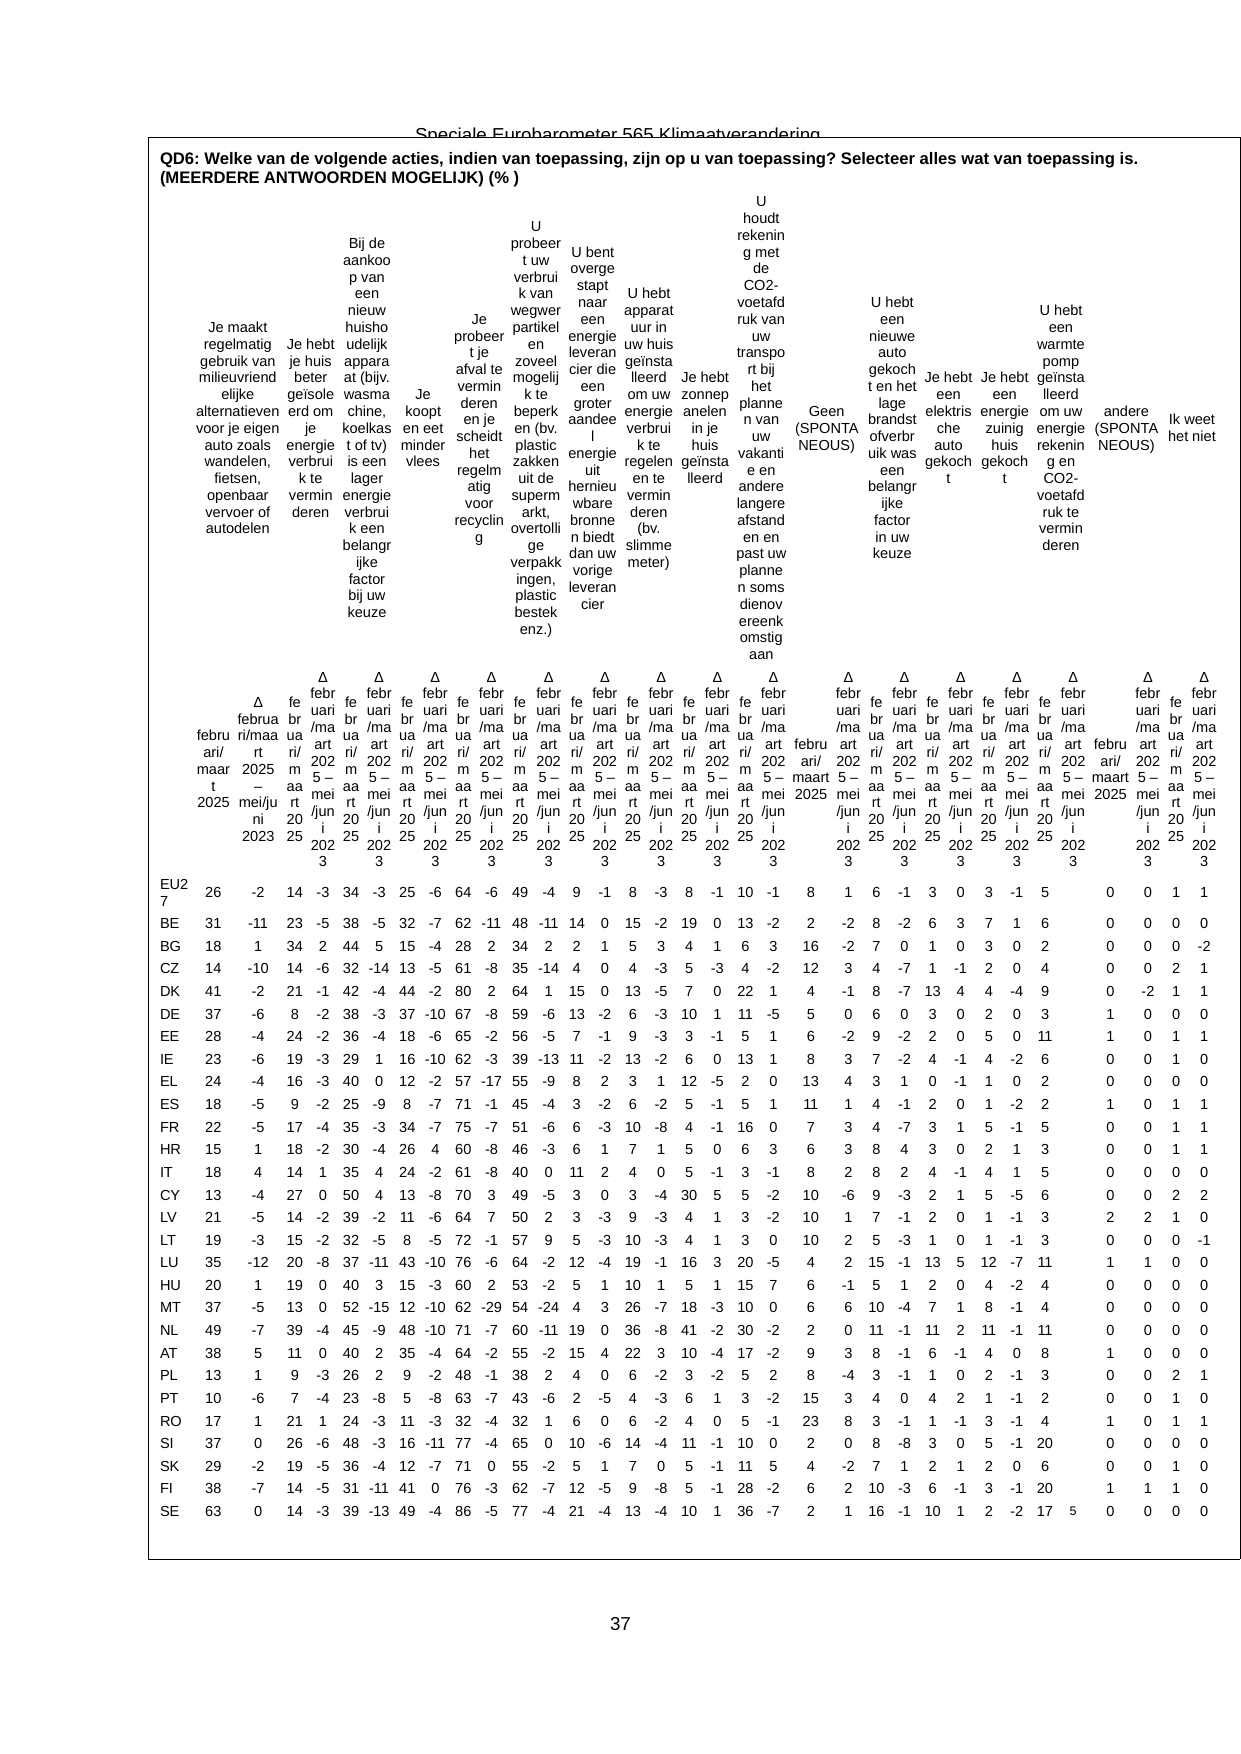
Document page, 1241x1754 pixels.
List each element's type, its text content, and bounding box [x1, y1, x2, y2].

table_cell [1057, 1229, 1089, 1251]
table_cell HU [157, 1274, 193, 1296]
table_cell 0 [1089, 1138, 1132, 1161]
table_cell -2 [1188, 935, 1220, 957]
table_cell 9 [621, 1206, 645, 1228]
table_cell -6 [234, 1387, 282, 1409]
table_cell 63 [451, 1387, 475, 1409]
table_cell februari/maart 2025 [976, 666, 1001, 873]
table_cell 0 [1089, 912, 1132, 934]
table_cell 71 [451, 1455, 475, 1477]
table_cell 12 [976, 1251, 1001, 1274]
table_cell 18 [193, 1161, 233, 1183]
table_cell 3 [733, 1206, 757, 1228]
table_cell -3 [363, 1003, 395, 1025]
table_cell 62 [451, 912, 475, 934]
table_cell 3 [733, 1229, 757, 1251]
table_cell -8 [645, 1319, 677, 1341]
table_cell 3 [1033, 1138, 1057, 1161]
table_cell 0 [1164, 1341, 1188, 1364]
table_cell 0 [1188, 1206, 1220, 1228]
table_cell 4 [864, 1387, 888, 1409]
table_cell 0 [307, 1183, 338, 1206]
table_cell -1 [1001, 1229, 1033, 1251]
table_cell 11 [395, 1206, 419, 1228]
table_cell 3 [920, 1138, 944, 1161]
table_cell 0 [1132, 1341, 1164, 1364]
table_cell -2 [645, 1093, 677, 1115]
table_cell IE [157, 1048, 193, 1070]
table_cell -1 [888, 1341, 920, 1364]
table_cell 4 [677, 1229, 701, 1251]
table_cell -1 [307, 980, 338, 1002]
table_cell -7 [888, 957, 920, 980]
table_cell 1 [920, 935, 944, 957]
table_cell -11 [363, 1477, 395, 1500]
table_cell 4 [920, 1048, 944, 1070]
table_cell 2 [757, 1364, 789, 1387]
table_cell 0 [1089, 935, 1132, 957]
table_cell 2 [1033, 1070, 1057, 1093]
table_cell -1 [888, 1251, 920, 1274]
table_cell 3 [920, 873, 944, 912]
table_cell 3 [976, 1477, 1001, 1500]
table_cell 15 [283, 1229, 307, 1251]
table_cell 19 [621, 1251, 645, 1274]
table_cell 39 [339, 1206, 363, 1228]
table_cell 0 [1132, 1387, 1164, 1409]
table_cell -1 [701, 1115, 733, 1138]
table_cell 1 [920, 1364, 944, 1387]
table_cell 0 [945, 1093, 976, 1115]
table_cell -2 [533, 1274, 564, 1296]
table_cell 13 [621, 980, 645, 1002]
table_cell 13 [920, 980, 944, 1002]
table_cell 6 [677, 1048, 701, 1070]
table_cell 0 [945, 1025, 976, 1048]
table_cell 1 [1188, 1115, 1220, 1138]
table_cell 14 [283, 957, 307, 980]
table_cell 80 [451, 980, 475, 1002]
table_cell 1 [888, 1070, 920, 1093]
table_cell 18 [395, 1025, 419, 1048]
table_cell 43 [395, 1251, 419, 1274]
table_cell 2 [832, 1251, 864, 1274]
table_cell -1 [701, 1477, 733, 1500]
table_cell 0 [757, 1296, 789, 1319]
table_cell 1 [1164, 1025, 1188, 1048]
table_cell -5 [419, 957, 451, 980]
table_cell 0 [1089, 1183, 1132, 1206]
table_cell -3 [645, 1229, 677, 1251]
table_cell 34 [339, 873, 363, 912]
table_cell 2 [888, 1161, 920, 1183]
table_cell 5 [1033, 1161, 1057, 1183]
table_cell 0 [888, 1003, 920, 1025]
table_cell 0 [701, 1138, 733, 1161]
table_cell 0 [945, 1229, 976, 1251]
table_cell 27 [283, 1183, 307, 1206]
table_cell 9 [864, 1025, 888, 1048]
table_cell -6 [533, 1115, 564, 1138]
table_cell 0 [1001, 1070, 1033, 1093]
table_cell -1 [1001, 1364, 1033, 1387]
table_cell BG [157, 935, 193, 957]
table_cell [1057, 1251, 1089, 1274]
table_cell 3 [832, 1341, 864, 1364]
table_cell -4 [234, 1183, 282, 1206]
table_cell [1057, 1161, 1089, 1183]
table_cell 36 [339, 1025, 363, 1048]
table_cell -4 [475, 1409, 507, 1432]
table_cell 11 [1033, 1319, 1057, 1341]
table_cell -4 [234, 1025, 282, 1048]
table_cell 49 [507, 1183, 532, 1206]
table_cell 3 [976, 873, 1001, 912]
table_cell FR [157, 1115, 193, 1138]
table_cell -1 [888, 1409, 920, 1432]
table_cell -7 [475, 1387, 507, 1409]
table_cell 39 [339, 1500, 363, 1522]
table_cell [1057, 1274, 1089, 1296]
table_cell Δ februari/maart 2025 – mei/juni 2023 [945, 666, 976, 873]
table_cell 5 [677, 1455, 701, 1477]
table_cell 3 [645, 935, 677, 957]
table_cell 3 [589, 1296, 621, 1319]
table_cell -4 [589, 1500, 621, 1522]
table_cell 5 [395, 1387, 419, 1409]
table_cell -10 [419, 1048, 451, 1070]
table_cell 4 [789, 1251, 832, 1274]
table_cell 44 [395, 980, 419, 1002]
table_cell 51 [507, 1115, 532, 1138]
table_cell 0 [1001, 935, 1033, 957]
table_cell -2 [1001, 1048, 1033, 1070]
table_cell 1 [307, 1409, 338, 1432]
table_cell -11 [533, 1319, 564, 1341]
table_cell 9 [1033, 980, 1057, 1002]
table_cell -3 [701, 957, 733, 980]
table_cell 22 [193, 1115, 233, 1138]
table_cell Je koopt en eet minder vlees [395, 190, 451, 666]
table_cell 12 [395, 1070, 419, 1093]
table_cell 28 [733, 1477, 757, 1500]
table_cell 0 [701, 1048, 733, 1070]
table_cell 0 [1132, 1274, 1164, 1296]
table_cell 1 [1188, 1364, 1220, 1387]
table_cell 36 [621, 1319, 645, 1341]
table_cell -1 [589, 1025, 621, 1048]
table_cell 3 [645, 1341, 677, 1364]
table_cell -1 [1001, 1296, 1033, 1319]
table_cell 0 [1188, 1432, 1220, 1454]
table_cell 1 [701, 1500, 733, 1522]
table_cell 4 [677, 1115, 701, 1138]
table_cell 1 [1164, 1206, 1188, 1228]
table_cell 41 [395, 1477, 419, 1500]
table_cell 1 [976, 1229, 1001, 1251]
table_cell 38 [507, 1364, 532, 1387]
table_cell 40 [339, 1274, 363, 1296]
table_cell -4 [533, 873, 564, 912]
table_cell 5 [564, 1455, 589, 1477]
table_cell 3 [564, 1206, 589, 1228]
table_cell 3 [757, 1138, 789, 1161]
table_cell 2 [1033, 1093, 1057, 1115]
table_cell -3 [589, 1115, 621, 1138]
table_cell 8 [1033, 1341, 1057, 1364]
table_cell 8 [789, 873, 832, 912]
table_cell 0 [1132, 935, 1164, 957]
table_cell 6 [1033, 912, 1057, 934]
table_cell -5 [419, 1229, 451, 1251]
table_cell 2 [789, 912, 832, 934]
table_cell -5 [589, 1477, 621, 1500]
table_cell 5 [701, 1183, 733, 1206]
table_cell 0 [645, 1161, 677, 1183]
table_cell -8 [645, 1115, 677, 1138]
table_cell -2 [832, 912, 864, 934]
table_cell 9 [283, 1364, 307, 1387]
table_cell 24 [283, 1025, 307, 1048]
table_cell 2 [789, 1432, 832, 1454]
table_cell Δ februari/maart 2025 – mei/juni 2023 [832, 666, 864, 873]
table_cell februari/maart 2025 [564, 666, 589, 873]
table_cell -6 [419, 1025, 451, 1048]
table_cell 19 [677, 912, 701, 934]
table_cell 11 [283, 1341, 307, 1364]
table_cell 4 [733, 957, 757, 980]
table_cell 24 [193, 1070, 233, 1093]
table_cell 38 [193, 1341, 233, 1364]
table_cell -4 [307, 1319, 338, 1341]
table_cell 16 [864, 1500, 888, 1522]
table_cell 6 [1033, 1455, 1057, 1477]
table_cell 38 [193, 1477, 233, 1500]
table_cell -4 [419, 935, 451, 957]
table_cell Geen (SPONTANEOUS) [789, 190, 864, 666]
table_cell 3 [976, 935, 1001, 957]
table_cell 4 [564, 1364, 589, 1387]
table_cell 30 [733, 1319, 757, 1341]
table_cell 3 [363, 1274, 395, 1296]
table_cell 1 [1089, 1025, 1132, 1048]
table_cell -4 [645, 1432, 677, 1454]
table_cell 0 [1089, 1161, 1132, 1183]
table_cell 23 [283, 912, 307, 934]
table_cell 13 [395, 1183, 419, 1206]
table_cell -4 [589, 1251, 621, 1274]
table_cell -2 [533, 1341, 564, 1364]
table_cell 65 [451, 1025, 475, 1048]
table_cell Δ februari/maart 2025 – mei/juni 2023 [533, 666, 564, 873]
table_cell 0 [1132, 1025, 1164, 1048]
table_cell 2 [475, 935, 507, 957]
table_cell 2 [945, 1387, 976, 1409]
table_cell 38 [339, 1003, 363, 1025]
table_cell 1 [307, 1161, 338, 1183]
table_cell [1057, 873, 1089, 912]
table_cell 12 [395, 1296, 419, 1319]
table_cell Δ februari/maart 2025 – mei/juni 2023 [888, 666, 920, 873]
table_cell [1057, 1003, 1089, 1025]
table_cell 11 [564, 1048, 589, 1070]
table_cell 61 [451, 1161, 475, 1183]
table_cell 14 [283, 1477, 307, 1500]
table_cell 14 [283, 1206, 307, 1228]
table_cell 0 [1164, 912, 1188, 934]
table_cell -4 [363, 1455, 395, 1477]
table_cell [1057, 1093, 1089, 1115]
table_cell 64 [451, 873, 475, 912]
table_cell -10 [234, 957, 282, 980]
table_cell 2 [363, 1341, 395, 1364]
table_cell 0 [1164, 1500, 1188, 1522]
table_cell 1 [976, 1387, 1001, 1409]
table_cell 1 [1164, 1387, 1188, 1409]
table_cell 6 [864, 1003, 888, 1025]
table_cell 30 [339, 1138, 363, 1161]
table_cell Δ februari/maart 2025 – mei/juni 2023 [1001, 666, 1033, 873]
table_cell 46 [507, 1138, 532, 1161]
table_cell 2 [733, 1070, 757, 1093]
table_cell 32 [451, 1409, 475, 1432]
table_cell 0 [1164, 1432, 1188, 1454]
table_cell -2 [307, 1206, 338, 1228]
table_cell -6 [307, 1432, 338, 1454]
table_cell 62 [451, 1296, 475, 1319]
table_cell 15 [733, 1274, 757, 1296]
table_cell 1 [701, 1003, 733, 1025]
table_cell 0 [1188, 1455, 1220, 1477]
table_cell 1 [1188, 873, 1220, 912]
table_cell 13 [789, 1070, 832, 1093]
table_cell 2 [1033, 1387, 1057, 1409]
table_cell 0 [1188, 1341, 1220, 1364]
table_cell 21 [283, 980, 307, 1002]
table_cell -17 [475, 1070, 507, 1093]
table_cell 5 [1033, 1115, 1057, 1138]
table_cell 4 [677, 935, 701, 957]
table_cell -2 [888, 1025, 920, 1048]
table_cell 1 [945, 1296, 976, 1319]
table_cell -2 [234, 1455, 282, 1477]
table_cell 34 [395, 1115, 419, 1138]
table_cell -3 [645, 1003, 677, 1025]
table_cell 2 [533, 935, 564, 957]
table_cell -1 [888, 1093, 920, 1115]
table_cell -2 [307, 1093, 338, 1115]
table_cell -7 [234, 1477, 282, 1500]
table_cell -2 [475, 1341, 507, 1364]
table_cell -2 [645, 1409, 677, 1432]
table_cell [1057, 1206, 1089, 1228]
table_cell 35 [339, 1161, 363, 1183]
table_cell 1 [533, 1409, 564, 1432]
table_cell -8 [475, 1161, 507, 1183]
table_cell 4 [564, 957, 589, 980]
table_cell 10 [789, 1229, 832, 1251]
table_cell 6 [789, 1477, 832, 1500]
table_cell -8 [363, 1387, 395, 1409]
table_cell 15 [193, 1138, 233, 1161]
table_cell -3 [307, 1500, 338, 1522]
table_cell 10 [733, 873, 757, 912]
table_cell 17 [283, 1115, 307, 1138]
table_cell -7 [234, 1319, 282, 1341]
table_cell 21 [283, 1409, 307, 1432]
table_cell LV [157, 1206, 193, 1228]
table_cell -1 [475, 1093, 507, 1115]
table_cell FI [157, 1477, 193, 1500]
table_cell U houdt rekening met de CO2-voetafdruk van uw transport bij het plannen van uw vakantie en andere langere afstanden en past uw plannen soms dienovereenkomstig aan [733, 190, 789, 666]
table_cell 0 [1001, 957, 1033, 980]
table_cell 60 [451, 1274, 475, 1296]
table_cell 0 [1188, 1500, 1220, 1522]
table_cell 3 [564, 1183, 589, 1206]
table_cell 0 [1132, 1070, 1164, 1093]
table_cell -1 [475, 1364, 507, 1387]
table_cell 60 [507, 1319, 532, 1341]
table_cell -3 [363, 1115, 395, 1138]
table_cell 32 [339, 957, 363, 980]
table_cell 0 [589, 1319, 621, 1341]
table_cell 4 [864, 1115, 888, 1138]
table_cell 0 [888, 1387, 920, 1409]
table_cell -8 [475, 1138, 507, 1161]
table_cell -1 [888, 1206, 920, 1228]
table_cell 1 [533, 980, 564, 1002]
table_cell 1 [1164, 873, 1188, 912]
table_cell 1 [1164, 1409, 1188, 1432]
table_cell 9 [789, 1341, 832, 1364]
table_cell -3 [363, 1432, 395, 1454]
table_cell 5 [976, 1183, 1001, 1206]
table_cell -8 [475, 957, 507, 980]
table_cell 57 [451, 1070, 475, 1093]
table_cell 14 [193, 957, 233, 980]
table_cell 10 [864, 1296, 888, 1319]
table_cell 10 [920, 1500, 944, 1522]
table_cell 5 [976, 1115, 1001, 1138]
table_cell februari/maart 2025 [733, 666, 757, 873]
table_cell 5 [677, 1093, 701, 1115]
table_cell 2 [1164, 1364, 1188, 1387]
table_cell 5 [564, 1274, 589, 1296]
table_cell 0 [1188, 1161, 1220, 1183]
table_cell 4 [234, 1161, 282, 1183]
table_cell 48 [395, 1319, 419, 1341]
table_cell -4 [307, 1387, 338, 1409]
table_cell 0 [1188, 1296, 1220, 1319]
table_cell 2 [363, 1364, 395, 1387]
table_cell 77 [451, 1432, 475, 1454]
table_cell 2 [832, 1477, 864, 1500]
table_cell -2 [757, 1319, 789, 1341]
table_cell 64 [451, 1206, 475, 1228]
table_cell 76 [451, 1251, 475, 1274]
table_cell 2 [475, 980, 507, 1002]
table_cell 70 [451, 1183, 475, 1206]
table_cell 15 [789, 1387, 832, 1409]
table_cell februari/maart 2025 [283, 666, 307, 873]
table_cell -3 [589, 1206, 621, 1228]
table_cell 26 [621, 1296, 645, 1319]
table_cell 71 [451, 1093, 475, 1115]
table_cell -11 [533, 912, 564, 934]
table_cell PT [157, 1387, 193, 1409]
table_cell 9 [621, 1477, 645, 1500]
table_cell -6 [589, 1432, 621, 1454]
table_cell 49 [507, 873, 532, 912]
table_cell -3 [307, 1048, 338, 1070]
table_cell 29 [339, 1048, 363, 1070]
table_cell -2 [645, 1048, 677, 1070]
table_cell 15 [564, 980, 589, 1002]
table_cell 0 [1132, 1229, 1164, 1251]
table_cell 14 [283, 1500, 307, 1522]
table_cell -1 [888, 873, 920, 912]
table_cell Je maakt regelmatig gebruik van milieuvriendelijke alternatieven voor je eigen auto zoals wandelen, fietsen, openbaar vervoer of autodelen [193, 190, 282, 666]
table_cell 9 [395, 1364, 419, 1387]
table_cell 0 [1089, 1500, 1132, 1522]
table_cell 14 [283, 873, 307, 912]
table_cell 4 [832, 1070, 864, 1093]
table_cell 1 [701, 935, 733, 957]
table_cell -12 [234, 1251, 282, 1274]
table_cell -2 [645, 912, 677, 934]
table_cell 1 [1132, 1251, 1164, 1274]
table_cell 0 [1164, 1070, 1188, 1093]
table_cell 28 [193, 1025, 233, 1048]
table_cell -3 [475, 1048, 507, 1070]
table_cell -3 [645, 873, 677, 912]
table_cell 35 [507, 957, 532, 980]
table_cell 71 [451, 1319, 475, 1341]
table_cell 0 [945, 1003, 976, 1025]
table_cell 0 [589, 1409, 621, 1432]
table_cell 3 [621, 1070, 645, 1093]
table_cell 61 [451, 957, 475, 980]
table_cell 1 [976, 1206, 1001, 1228]
table_cell februari/maart 2025 [451, 666, 475, 873]
table_cell 1 [832, 1206, 864, 1228]
table_cell -3 [533, 1138, 564, 1161]
table_cell LT [157, 1229, 193, 1251]
table_cell 4 [789, 1455, 832, 1477]
table_cell 2 [1033, 935, 1057, 957]
table_cell 3 [1033, 1364, 1057, 1387]
table_cell 0 [1164, 1251, 1188, 1274]
table_cell 7 [757, 1274, 789, 1296]
table_cell 48 [339, 1432, 363, 1454]
table_cell -14 [533, 957, 564, 980]
table_cell 10 [733, 1296, 757, 1319]
table_cell 1 [589, 1455, 621, 1477]
table_cell -11 [419, 1432, 451, 1454]
table_cell -14 [363, 957, 395, 980]
table_cell 6 [564, 1138, 589, 1161]
table_cell -9 [363, 1319, 395, 1341]
table_cell 1 [1188, 1138, 1220, 1161]
table_cell 1 [976, 1070, 1001, 1093]
table_cell -1 [1001, 1115, 1033, 1138]
table_cell 5 [677, 1274, 701, 1296]
table_cell 6 [564, 1409, 589, 1432]
table_cell 1 [1001, 1161, 1033, 1183]
table_cell 2 [832, 1161, 864, 1183]
table_cell 5 [733, 1093, 757, 1115]
table_cell 3 [1033, 1206, 1057, 1228]
table_cell 24 [339, 1409, 363, 1432]
table_cell 4 [864, 1093, 888, 1115]
table_cell 20 [283, 1251, 307, 1274]
table_cell 1 [589, 1274, 621, 1296]
table_cell [1057, 980, 1089, 1002]
table_cell -4 [419, 1341, 451, 1364]
table_cell 0 [945, 1432, 976, 1454]
table_cell -1 [757, 1161, 789, 1183]
table_cell 3 [976, 1409, 1001, 1432]
table_cell Δ februari/maart 2025 – mei/juni 2023 [1057, 666, 1089, 873]
table_cell 16 [733, 1115, 757, 1138]
table_cell 67 [451, 1003, 475, 1025]
table_cell -9 [363, 1093, 395, 1115]
table_cell 8 [864, 912, 888, 934]
table_cell 0 [1089, 1115, 1132, 1138]
table_cell 7 [677, 980, 701, 1002]
table_cell -4 [419, 1500, 451, 1522]
table_cell 2 [976, 1138, 1001, 1161]
table_cell 0 [945, 873, 976, 912]
table_cell 0 [533, 1432, 564, 1454]
table_cell -6 [307, 957, 338, 980]
table_cell -24 [533, 1296, 564, 1319]
table_cell [1057, 1409, 1089, 1432]
table_cell U probeert uw verbruik van wegwerpartikelen zoveel mogelijk te beperken (bv. plastic zakken uit de supermarkt, overtollige verpakkingen, plastic bestek enz.) [507, 190, 564, 666]
table_cell 0 [701, 1409, 733, 1432]
table_cell 31 [193, 912, 233, 934]
table_cell -5 [307, 1477, 338, 1500]
table_cell 0 [589, 1183, 621, 1206]
table_cell -13 [533, 1048, 564, 1070]
table_cell Δ februari/maart 2025 – mei/juni 2023 [419, 666, 451, 873]
table_cell 6 [789, 1296, 832, 1319]
table_cell 23 [789, 1409, 832, 1432]
table_cell 6 [789, 1138, 832, 1161]
table_cell 20 [1033, 1432, 1057, 1454]
table_cell 1 [757, 1048, 789, 1070]
table_cell 1 [701, 1229, 733, 1251]
table_cell 6 [733, 1138, 757, 1161]
table_cell Bij de aankoop van een nieuw huishoudelijk apparaat (bijv. wasmachine, koelkast of tv) is een lager energieverbruik een belangrijke factor bij uw keuze [339, 190, 395, 666]
table_cell 0 [1188, 912, 1220, 934]
table_cell 4 [677, 1206, 701, 1228]
table_cell -1 [701, 1025, 733, 1048]
table_cell 0 [475, 1455, 507, 1477]
table_cell -2 [533, 1251, 564, 1274]
table_cell 8 [864, 1341, 888, 1364]
table_cell U hebt een warmtepomp geïnstalleerd om uw energierekening en CO2-voetafdruk te verminderen [1033, 190, 1089, 666]
table_cell -7 [419, 1455, 451, 1477]
table_cell 6 [621, 1364, 645, 1387]
table_cell 2 [589, 1161, 621, 1183]
table_cell 19 [283, 1274, 307, 1296]
table_cell 49 [193, 1319, 233, 1341]
table_cell 0 [757, 1229, 789, 1251]
table_cell 0 [1089, 1229, 1132, 1251]
table_cell 5 [677, 957, 701, 980]
table_cell 17 [1033, 1500, 1057, 1522]
table_cell 4 [789, 980, 832, 1002]
table_cell 5 [976, 1025, 1001, 1048]
table_cell -4 [363, 980, 395, 1002]
table_cell -3 [589, 1229, 621, 1251]
table_cell -2 [832, 1455, 864, 1477]
table_cell 0 [1132, 1093, 1164, 1115]
table_cell Δ februari/maart 2025 – mei/juni 2023 [234, 666, 282, 873]
table_cell EE [157, 1025, 193, 1048]
table_cell 0 [1132, 873, 1164, 912]
table_cell 1 [920, 957, 944, 980]
table_cell 1 [757, 1093, 789, 1115]
table_cell 0 [832, 1432, 864, 1454]
table_cell 0 [1001, 1025, 1033, 1048]
table_cell -1 [1001, 1432, 1033, 1454]
table_cell 5 [789, 1003, 832, 1025]
table_cell 1 [757, 1025, 789, 1048]
table_cell 13 [395, 957, 419, 980]
table_cell 25 [339, 1093, 363, 1115]
table_cell 3 [864, 1409, 888, 1432]
table_cell 59 [507, 1003, 532, 1025]
table_cell 34 [283, 935, 307, 957]
table_cell [1057, 1341, 1089, 1364]
table_cell 8 [864, 1161, 888, 1183]
table_cell 3 [621, 1183, 645, 1206]
table_cell 2 [789, 1500, 832, 1522]
table_cell 3 [757, 935, 789, 957]
table_cell -1 [757, 1409, 789, 1432]
table_cell 50 [507, 1206, 532, 1228]
table_cell -2 [832, 1025, 864, 1048]
table_cell 5 [864, 1229, 888, 1251]
table_cell -1 [1001, 1477, 1033, 1500]
table_cell -3 [888, 1477, 920, 1500]
table_cell -1 [1001, 1206, 1033, 1228]
table_cell 1 [363, 1048, 395, 1070]
table_cell [1057, 1432, 1089, 1454]
table_cell 0 [1188, 1251, 1220, 1274]
table_cell -3 [307, 1070, 338, 1093]
table_cell 11 [920, 1319, 944, 1341]
table_cell 6 [621, 1409, 645, 1432]
table_cell 17 [733, 1341, 757, 1364]
table_cell 1 [1164, 1455, 1188, 1477]
table_cell 0 [757, 1070, 789, 1093]
table_cell 1 [832, 873, 864, 912]
table_cell 3 [701, 1251, 733, 1274]
table_cell -3 [307, 1364, 338, 1387]
table_cell 10 [733, 1432, 757, 1454]
table_cell 37 [193, 1296, 233, 1319]
table_cell 0 [757, 1115, 789, 1138]
table_cell [1057, 1455, 1089, 1477]
table_cell -5 [1001, 1183, 1033, 1206]
table_cell 10 [677, 1500, 701, 1522]
table_cell 40 [339, 1070, 363, 1093]
table_cell 4 [363, 1183, 395, 1206]
table_cell 9 [283, 1093, 307, 1115]
table_cell -6 [475, 1251, 507, 1274]
table_cell -5 [757, 1003, 789, 1025]
table_cell 23 [193, 1048, 233, 1070]
table_cell 0 [1164, 1229, 1188, 1251]
table_cell 0 [832, 1319, 864, 1341]
table_cell 0 [1164, 1003, 1188, 1025]
table_cell 0 [1188, 1048, 1220, 1070]
table_cell 4 [976, 1048, 1001, 1070]
table_cell 41 [677, 1319, 701, 1341]
table_cell 4 [864, 957, 888, 980]
table_cell 2 [945, 1319, 976, 1341]
table_cell 55 [507, 1070, 532, 1093]
table_cell 26 [193, 873, 233, 912]
table_cell 14 [564, 912, 589, 934]
table_cell 0 [945, 1138, 976, 1161]
table_cell 4 [1033, 1296, 1057, 1319]
table_cell 11 [1033, 1025, 1057, 1048]
table_cell 5 [363, 935, 395, 957]
table_cell Ik weet het niet [1164, 190, 1220, 666]
table_cell -2 [1001, 1500, 1033, 1522]
table_cell 3 [945, 912, 976, 934]
table_cell -8 [645, 1477, 677, 1500]
table_cell Je hebt een energiezuinig huis gekocht [976, 190, 1033, 666]
table_cell 1 [832, 1093, 864, 1115]
table_cell 49 [395, 1500, 419, 1522]
table_cell 2 [589, 1070, 621, 1093]
table_cell 5 [733, 1409, 757, 1432]
table_cell -2 [307, 1138, 338, 1161]
table_cell AT [157, 1341, 193, 1364]
table_cell 4 [363, 1161, 395, 1183]
table_cell -6 [234, 1003, 282, 1025]
table_cell -2 [419, 980, 451, 1002]
table_cell 0 [589, 1364, 621, 1387]
table_cell 10 [677, 1003, 701, 1025]
table_cell 4 [1033, 957, 1057, 980]
table_cell 6 [864, 873, 888, 912]
table_cell 1 [701, 1206, 733, 1228]
table_cell -4 [888, 1296, 920, 1319]
table_cell 62 [451, 1048, 475, 1070]
table_cell [157, 190, 193, 666]
table_cell -7 [757, 1500, 789, 1522]
table_cell 1 [1089, 1251, 1132, 1274]
table_cell -1 [832, 980, 864, 1002]
table_cell Je hebt je huis beter geïsoleerd om je energieverbruik te verminderen [283, 190, 338, 666]
table_cell Δ februari/maart 2025 – mei/juni 2023 [701, 666, 733, 873]
table_cell -2 [419, 1364, 451, 1387]
table_cell 4 [621, 1387, 645, 1409]
table_cell andere (SPONTANEOUS) [1089, 190, 1164, 666]
table_cell 10 [789, 1183, 832, 1206]
table_cell -2 [888, 912, 920, 934]
table_cell februari/maart 2025 [1164, 666, 1188, 873]
table_cell 0 [234, 1500, 282, 1522]
table_cell 20 [1033, 1477, 1057, 1500]
table_cell -5 [701, 1070, 733, 1093]
table_cell 11 [789, 1093, 832, 1115]
table_cell 1 [1089, 1093, 1132, 1115]
table_cell 1 [234, 1364, 282, 1387]
table_cell -7 [1001, 1251, 1033, 1274]
table_cell 4 [976, 980, 1001, 1002]
table_cell -3 [701, 1296, 733, 1319]
table_cell -8 [888, 1432, 920, 1454]
table_cell 0 [920, 1070, 944, 1093]
table_cell 3 [475, 1183, 507, 1206]
table_cell -1 [1188, 1229, 1220, 1251]
table_cell 11 [733, 1455, 757, 1477]
table_cell -5 [307, 912, 338, 934]
table_cell -1 [832, 1274, 864, 1296]
table_cell 7 [864, 1206, 888, 1228]
table_cell -1 [945, 1161, 976, 1183]
table_cell 8 [864, 1138, 888, 1161]
table_cell -8 [419, 1183, 451, 1206]
table_cell -1 [757, 873, 789, 912]
table_cell 2 [976, 1455, 1001, 1477]
table_cell februari/maart 2025 [621, 666, 645, 873]
table_cell 2 [920, 1183, 944, 1206]
table_cell 0 [589, 957, 621, 980]
table_cell 1 [645, 1070, 677, 1093]
table_cell 41 [193, 980, 233, 1002]
table_cell februari/maart 2025 [1033, 666, 1057, 873]
table_cell 37 [339, 1251, 363, 1274]
table_cell 50 [339, 1183, 363, 1206]
table_cell 2 [920, 1093, 944, 1115]
table_cell LU [157, 1251, 193, 1274]
table_cell 2 [976, 1500, 1001, 1522]
table_cell -6 [419, 1206, 451, 1228]
table_cell -7 [419, 1115, 451, 1138]
table_cell Δ februari/maart 2025 – mei/juni 2023 [589, 666, 621, 873]
table_cell 62 [507, 1477, 532, 1500]
table_cell -7 [419, 1093, 451, 1115]
table_cell -5 [234, 1115, 282, 1138]
table_cell 1 [1001, 1138, 1033, 1161]
table_cell 1 [1089, 1477, 1132, 1500]
table_cell 31 [339, 1477, 363, 1500]
table_cell -6 [832, 1183, 864, 1206]
table_cell 4 [976, 1341, 1001, 1364]
table_cell 1 [1164, 1048, 1188, 1070]
table_cell 20 [733, 1251, 757, 1274]
table_cell -2 [701, 1364, 733, 1387]
table_cell 1 [1188, 957, 1220, 980]
table_cell 14 [621, 1432, 645, 1454]
table_cell 36 [733, 1500, 757, 1522]
table_cell -5 [645, 980, 677, 1002]
table_cell 52 [339, 1296, 363, 1319]
table_cell -8 [419, 1387, 451, 1409]
table_cell -13 [363, 1500, 395, 1522]
table_cell 1 [1164, 1115, 1188, 1138]
table_cell 0 [945, 1364, 976, 1387]
table_cell 15 [864, 1251, 888, 1274]
table_cell 1 [234, 1274, 282, 1296]
table_cell 13 [733, 912, 757, 934]
table_cell 18 [193, 1093, 233, 1115]
table_cell 29 [193, 1455, 233, 1477]
table_cell 1 [1164, 980, 1188, 1002]
table_cell 0 [1132, 1115, 1164, 1138]
table_cell 2 [533, 1364, 564, 1387]
table_cell -5 [363, 912, 395, 934]
table_cell 75 [451, 1115, 475, 1138]
table_cell -9 [533, 1070, 564, 1093]
table_cell -29 [475, 1296, 507, 1319]
table_cell 3 [1033, 1229, 1057, 1251]
table_cell 1 [1164, 1093, 1188, 1115]
table_cell februari/maart 2025 [677, 666, 701, 873]
table_cell 0 [1132, 1138, 1164, 1161]
table_cell 8 [677, 873, 701, 912]
table_cell 4 [888, 1138, 920, 1161]
table_cell 11 [564, 1161, 589, 1183]
table_cell 0 [307, 1274, 338, 1296]
table_cell 0 [589, 980, 621, 1002]
table_cell 0 [757, 1432, 789, 1454]
table_cell NL [157, 1319, 193, 1341]
table_cell -5 [475, 1500, 507, 1522]
table_cell [1057, 1387, 1089, 1409]
table_cell 17 [193, 1409, 233, 1432]
table_cell U hebt apparatuur in uw huis geïnstalleerd om uw energieverbruik te regelen en te verminderen (bv. slimme meter) [621, 190, 677, 666]
table_cell BE [157, 912, 193, 934]
table_cell 6 [621, 1093, 645, 1115]
table_cell 44 [339, 935, 363, 957]
table_cell 16 [283, 1070, 307, 1093]
table_cell 19 [283, 1455, 307, 1477]
table_cell 0 [1089, 1364, 1132, 1387]
table_header QD6: Welke van de volgende acties, indien van toepassing, zijn op u van toepassing? Selecteer alles wat van toepassing is. (MEERDERE ANTWOORDEN MOGELIJK) (% ) [157, 146, 1220, 190]
table_cell 2 [1132, 1206, 1164, 1228]
table_cell 3 [920, 1003, 944, 1025]
table_cell -2 [888, 1048, 920, 1070]
table_cell -4 [307, 1115, 338, 1138]
table_cell -1 [475, 1229, 507, 1251]
table_cell 0 [1132, 1432, 1164, 1454]
table_cell 34 [507, 935, 532, 957]
table_cell 19 [564, 1319, 589, 1341]
table_cell -1 [945, 1409, 976, 1432]
table_cell 5 [976, 1432, 1001, 1454]
table_cell 2 [920, 1455, 944, 1477]
table_cell 1 [701, 1387, 733, 1409]
table_cell 48 [451, 1364, 475, 1387]
table_cell 4 [1033, 1409, 1057, 1432]
table_cell 0 [1132, 957, 1164, 980]
table_cell -5 [589, 1387, 621, 1409]
table_cell -4 [533, 1500, 564, 1522]
table_cell -6 [533, 1387, 564, 1409]
table_cell 37 [193, 1003, 233, 1025]
table_cell 12 [564, 1251, 589, 1274]
table_cell MT [157, 1296, 193, 1319]
table_cell RO [157, 1409, 193, 1432]
table_cell 1 [920, 1229, 944, 1251]
table_cell 0 [1089, 1296, 1132, 1319]
table_cell -6 [475, 873, 507, 912]
table_cell 8 [789, 1364, 832, 1387]
table_cell -4 [533, 1093, 564, 1115]
table_cell 0 [589, 912, 621, 934]
table_cell [1057, 912, 1089, 934]
table_cell 0 [1164, 1296, 1188, 1319]
table_cell -2 [589, 1048, 621, 1070]
table_cell -7 [888, 1115, 920, 1138]
table_cell 3 [920, 1115, 944, 1138]
table_cell -2 [757, 1387, 789, 1409]
table_cell 3 [733, 1387, 757, 1409]
table_cell 0 [1132, 1183, 1164, 1206]
table_cell 1 [645, 1138, 677, 1161]
table_cell Δ februari/maart 2025 – mei/juni 2023 [363, 666, 395, 873]
table_cell Δ februari/maart 2025 – mei/juni 2023 [475, 666, 507, 873]
table_cell 55 [507, 1455, 532, 1477]
table_cell 9 [864, 1183, 888, 1206]
table_cell 7 [283, 1387, 307, 1409]
table_cell 22 [621, 1341, 645, 1364]
table_cell 0 [1089, 980, 1132, 1002]
table_cell 4 [920, 1161, 944, 1183]
table_cell [1057, 1070, 1089, 1093]
table_cell februari/maart 2025 [507, 666, 532, 873]
table_cell 0 [1132, 1409, 1164, 1432]
table_cell februari/maart 2025 [395, 666, 419, 873]
table_cell 16 [677, 1251, 701, 1274]
table_cell U bent overgestapt naar een energieleverancier die een groter aandeel energie uit hernieuwbare bronnen biedt dan uw vorige leverancier [564, 190, 621, 666]
table_cell 26 [395, 1138, 419, 1161]
table_cell -5 [234, 1206, 282, 1228]
table_cell 5 [757, 1455, 789, 1477]
table_cell 23 [339, 1387, 363, 1409]
table_cell 28 [451, 935, 475, 957]
table_cell -1 [701, 1455, 733, 1477]
table_cell -2 [307, 1229, 338, 1251]
table_cell 9 [621, 1025, 645, 1048]
table_cell 32 [395, 912, 419, 934]
table_cell -1 [888, 1500, 920, 1522]
table_cell -2 [832, 935, 864, 957]
table_cell [1057, 1296, 1089, 1319]
table_cell -2 [589, 1093, 621, 1115]
table_cell 0 [1132, 1003, 1164, 1025]
table_cell -1 [1001, 1319, 1033, 1341]
table_cell 3 [864, 1364, 888, 1387]
table_cell 86 [451, 1500, 475, 1522]
table_cell 4 [1033, 1274, 1057, 1296]
table_cell -6 [419, 873, 451, 912]
table_cell 45 [507, 1093, 532, 1115]
table_cell 10 [193, 1387, 233, 1409]
table_cell 8 [976, 1296, 1001, 1319]
table_cell 10 [621, 1229, 645, 1251]
table_cell 0 [1164, 1274, 1188, 1296]
table_cell 10 [621, 1274, 645, 1296]
table_cell -2 [757, 957, 789, 980]
table_cell 0 [1164, 935, 1188, 957]
table_cell ES [157, 1093, 193, 1115]
table_cell 1 [1188, 1025, 1220, 1048]
table_cell -2 [589, 1003, 621, 1025]
table_cell -3 [363, 1409, 395, 1432]
table_cell -1 [701, 1161, 733, 1183]
table_cell 0 [1132, 1364, 1164, 1387]
table_cell 63 [193, 1500, 233, 1522]
table_cell 1 [888, 1455, 920, 1477]
table_cell SK [157, 1455, 193, 1477]
table_cell 1 [945, 1115, 976, 1138]
table_cell 38 [339, 912, 363, 934]
table_cell -2 [475, 1025, 507, 1048]
table_cell -11 [475, 912, 507, 934]
table_cell 3 [832, 1048, 864, 1070]
table_cell -3 [645, 1387, 677, 1409]
table_cell 20 [193, 1274, 233, 1296]
table_cell 1 [945, 1455, 976, 1477]
table_cell 4 [621, 1161, 645, 1183]
table_cell -11 [363, 1251, 395, 1274]
table_cell IT [157, 1161, 193, 1183]
table_cell 10 [564, 1432, 589, 1454]
table_cell 5 [733, 1025, 757, 1048]
table_cell 0 [1089, 873, 1132, 912]
table_cell -8 [307, 1251, 338, 1274]
table_cell 0 [1132, 1161, 1164, 1183]
table_cell 0 [533, 1161, 564, 1183]
table_cell 2 [1164, 957, 1188, 980]
table_cell [1057, 1319, 1089, 1341]
table_cell HR [157, 1138, 193, 1161]
table_cell 6 [920, 1341, 944, 1364]
table_cell -2 [234, 980, 282, 1002]
table_cell 21 [564, 1500, 589, 1522]
table_cell 3 [564, 1093, 589, 1115]
table_cell 65 [507, 1432, 532, 1454]
table_cell 2 [920, 1206, 944, 1228]
table_cell 55 [507, 1341, 532, 1364]
table_cell 3 [677, 1364, 701, 1387]
table_cell 35 [395, 1341, 419, 1364]
table_cell DK [157, 980, 193, 1002]
table_cell 1 [945, 1183, 976, 1206]
table_cell 18 [677, 1296, 701, 1319]
table_cell 6 [832, 1296, 864, 1319]
table_cell 4 [564, 1296, 589, 1319]
table_cell 60 [451, 1138, 475, 1161]
table_cell -4 [701, 1341, 733, 1364]
table_cell -2 [1001, 1274, 1033, 1296]
table_cell 12 [677, 1070, 701, 1093]
table_cell 1 [1188, 1409, 1220, 1432]
table_cell -5 [234, 1093, 282, 1115]
table_cell 0 [363, 1070, 395, 1093]
table_cell 11 [1033, 1251, 1057, 1274]
table_cell -7 [475, 1319, 507, 1341]
table_cell 35 [339, 1115, 363, 1138]
table_cell 0 [945, 935, 976, 957]
table_cell -7 [475, 1115, 507, 1138]
table_cell 2 [920, 1274, 944, 1296]
table_cell 14 [283, 1161, 307, 1183]
table_cell 5 [1033, 873, 1057, 912]
table_cell -3 [645, 1206, 677, 1228]
table_cell 1 [234, 1138, 282, 1161]
table_cell -2 [1132, 980, 1164, 1002]
table_cell Δ februari/maart 2025 – mei/juni 2023 [307, 666, 338, 873]
table_cell 53 [507, 1274, 532, 1296]
table_cell 24 [395, 1161, 419, 1183]
table_cell -3 [475, 1477, 507, 1500]
table_cell -1 [945, 957, 976, 980]
table_cell 4 [920, 1387, 944, 1409]
table_cell -5 [533, 1183, 564, 1206]
table_cell 40 [507, 1161, 532, 1183]
table_cell -1 [945, 1477, 976, 1500]
table_cell 9 [533, 1229, 564, 1251]
table_cell 56 [507, 1025, 532, 1048]
table_cell -3 [419, 1274, 451, 1296]
table_cell 2 [564, 1387, 589, 1409]
table_cell 15 [564, 1341, 589, 1364]
table_cell 2 [976, 957, 1001, 980]
table_cell 0 [1132, 1048, 1164, 1070]
table_cell 1 [832, 1500, 864, 1522]
table_cell -11 [234, 912, 282, 934]
table_cell 0 [1188, 1387, 1220, 1409]
table_cell -8 [475, 1003, 507, 1025]
table_cell -2 [419, 1070, 451, 1093]
table_cell 7 [564, 1025, 589, 1048]
table_cell 5 [677, 1138, 701, 1161]
table_cell -1 [1001, 1409, 1033, 1432]
table_cell 15 [395, 1274, 419, 1296]
table_cell -3 [363, 873, 395, 912]
table_cell 2 [475, 1274, 507, 1296]
table_cell 0 [832, 1003, 864, 1025]
table_cell 11 [733, 1003, 757, 1025]
table_cell 2 [533, 1206, 564, 1228]
table_cell -5 [307, 1455, 338, 1477]
table_cell 19 [193, 1229, 233, 1251]
table_cell 11 [677, 1432, 701, 1454]
table_cell -7 [888, 980, 920, 1002]
table_cell 8 [864, 1432, 888, 1454]
table_cell -7 [533, 1477, 564, 1500]
table_cell 0 [888, 935, 920, 957]
table_cell 2 [307, 935, 338, 957]
table_cell 13 [621, 1500, 645, 1522]
table_cell februari/maart 2025 [789, 666, 832, 873]
table_cell 4 [976, 1161, 1001, 1183]
table_cell 13 [621, 1048, 645, 1070]
table_cell 12 [789, 957, 832, 980]
table_cell 0 [419, 1477, 451, 1500]
table_cell 7 [920, 1296, 944, 1319]
table_cell 0 [1164, 1161, 1188, 1183]
table_cell 16 [395, 1432, 419, 1454]
table_cell 11 [864, 1319, 888, 1341]
table_cell 8 [832, 1409, 864, 1432]
table_cell 0 [1001, 1003, 1033, 1025]
table_cell 54 [507, 1296, 532, 1319]
table_cell 1 [1188, 980, 1220, 1002]
table_cell 9 [564, 873, 589, 912]
table_cell 76 [451, 1477, 475, 1500]
table_cell 10 [789, 1206, 832, 1228]
table_cell 0 [307, 1341, 338, 1364]
table_cell -15 [363, 1296, 395, 1319]
table_cell 2 [832, 1229, 864, 1251]
table_cell 0 [1188, 1070, 1220, 1093]
table_cell -5 [363, 1229, 395, 1251]
table_cell 15 [395, 935, 419, 957]
table_cell EU27 [157, 873, 193, 912]
table_cell -2 [307, 1025, 338, 1048]
table_cell -2 [533, 1455, 564, 1477]
table_cell 3 [832, 1387, 864, 1409]
table_cell Je probeert je afval te verminderen en je scheidt het regelmatig voor recycling [451, 190, 507, 666]
table_cell 5 [234, 1341, 282, 1364]
table_cell 8 [789, 1048, 832, 1070]
table_cell 0 [1089, 1387, 1132, 1409]
table_cell -3 [419, 1409, 451, 1432]
table_cell 26 [283, 1432, 307, 1454]
table_cell 6 [677, 1387, 701, 1409]
table_cell DE [157, 1003, 193, 1025]
table_cell -1 [645, 1251, 677, 1274]
table_cell [1057, 1364, 1089, 1387]
table_cell 8 [621, 873, 645, 912]
table_cell 42 [339, 980, 363, 1002]
table_cell -2 [307, 1003, 338, 1025]
table_cell Je hebt zonnepanelen in je huis geïnstalleerd [677, 190, 733, 666]
table_cell 5 [733, 1183, 757, 1206]
table_cell 13 [564, 1003, 589, 1025]
table_cell 5 [564, 1229, 589, 1251]
table_cell 0 [945, 1206, 976, 1228]
table_cell februari/maart 2025 [864, 666, 888, 873]
table_cell 7 [864, 1048, 888, 1070]
table_cell 35 [193, 1251, 233, 1274]
table_cell -3 [307, 873, 338, 912]
table_cell 18 [193, 935, 233, 957]
table_cell 3 [733, 1161, 757, 1183]
table_cell 1 [1089, 1341, 1132, 1364]
table_cell 5 [1057, 1500, 1089, 1522]
table_cell [157, 666, 193, 873]
table_cell 1 [888, 1274, 920, 1296]
table_cell [1057, 957, 1089, 980]
table_cell 1 [1164, 1138, 1188, 1161]
table_cell -3 [888, 1183, 920, 1206]
table_cell 4 [419, 1138, 451, 1161]
table_cell 18 [283, 1138, 307, 1161]
table_cell 10 [621, 1115, 645, 1138]
table_cell -3 [645, 957, 677, 980]
table_cell Δ februari/maart 2025 – mei/juni 2023 [645, 666, 677, 873]
table_cell 7 [864, 1455, 888, 1477]
table_cell 1 [1089, 1409, 1132, 1432]
table_cell -2 [757, 1183, 789, 1206]
table_cell 8 [864, 980, 888, 1002]
table_cell -3 [234, 1229, 282, 1251]
table_cell -1 [888, 1364, 920, 1387]
table_cell 0 [645, 1455, 677, 1477]
table_cell 13 [920, 1251, 944, 1274]
table_cell 13 [283, 1296, 307, 1319]
table_cell 6 [564, 1115, 589, 1138]
table_cell 7 [475, 1206, 507, 1228]
table_cell 26 [339, 1364, 363, 1387]
table_cell 1 [589, 1138, 621, 1161]
table_cell SE [157, 1500, 193, 1522]
table_cell 4 [621, 957, 645, 980]
table_cell -5 [234, 1296, 282, 1319]
table_cell 1 [757, 980, 789, 1002]
table_cell 7 [621, 1455, 645, 1477]
table_cell 0 [1132, 1296, 1164, 1319]
table_cell 0 [1089, 1319, 1132, 1341]
table_cell -2 [1001, 1093, 1033, 1115]
table_cell -6 [234, 1048, 282, 1070]
table_cell 64 [451, 1341, 475, 1364]
table_cell 7 [864, 935, 888, 957]
table_cell 3 [1033, 1003, 1057, 1025]
table_cell 2 [920, 1025, 944, 1048]
table_cell 13 [193, 1183, 233, 1206]
table_cell 0 [701, 980, 733, 1002]
table_cell [1057, 1477, 1089, 1500]
table_cell -1 [701, 1093, 733, 1115]
table_cell -1 [701, 873, 733, 912]
table_cell Je hebt een elektrische auto gekocht [920, 190, 976, 666]
table_cell 10 [864, 1477, 888, 1500]
table_cell -3 [888, 1229, 920, 1251]
table_cell 11 [395, 1409, 419, 1432]
table_cell -3 [645, 1025, 677, 1048]
table_cell 1 [701, 1274, 733, 1296]
table_cell [1057, 1048, 1089, 1070]
table_cell 25 [395, 873, 419, 912]
table_cell -4 [645, 1183, 677, 1206]
table_cell 8 [395, 1093, 419, 1115]
table_cell 6 [920, 912, 944, 934]
table_cell 2 [1089, 1206, 1132, 1228]
table_cell februari/maart 2025 [1089, 666, 1132, 873]
table_cell 0 [1089, 957, 1132, 980]
table_cell -6 [533, 1003, 564, 1025]
table_cell 7 [976, 912, 1001, 934]
table_cell 5 [864, 1274, 888, 1296]
table_cell 36 [339, 1455, 363, 1477]
table_cell 7 [621, 1138, 645, 1161]
table_cell -2 [701, 1319, 733, 1341]
table_cell 0 [701, 912, 733, 934]
table_cell 1 [1132, 1477, 1164, 1500]
table_cell 1 [234, 1409, 282, 1432]
table_cell -10 [419, 1319, 451, 1341]
table_cell -1 [701, 1432, 733, 1454]
table_cell 37 [193, 1432, 233, 1454]
table_cell CY [157, 1183, 193, 1206]
table_cell -1 [945, 1048, 976, 1070]
table_cell 45 [339, 1319, 363, 1341]
table_cell 4 [945, 980, 976, 1002]
table_cell 0 [1132, 1455, 1164, 1477]
table_cell februari/maart 2025 [193, 666, 233, 873]
table_cell 6 [920, 1477, 944, 1500]
table_cell 3 [864, 1070, 888, 1093]
table_cell 0 [1001, 1341, 1033, 1364]
table_cell -2 [363, 1206, 395, 1228]
table_cell Δ februari/maart 2025 – mei/juni 2023 [757, 666, 789, 873]
table_cell -1 [589, 873, 621, 912]
table_cell 1 [976, 1093, 1001, 1115]
table_cell -1 [945, 1341, 976, 1364]
table_cell -2 [757, 1341, 789, 1364]
table_cell -7 [645, 1296, 677, 1319]
table_cell 5 [945, 1251, 976, 1274]
table_cell 4 [589, 1341, 621, 1364]
table_cell 13 [733, 1048, 757, 1070]
table_cell 15 [621, 912, 645, 934]
table_cell PL [157, 1364, 193, 1387]
table_cell 4 [677, 1409, 701, 1432]
table_cell 12 [564, 1477, 589, 1500]
table_cell 2 [789, 1319, 832, 1341]
table_cell [1057, 1115, 1089, 1138]
table_cell 1 [645, 1274, 677, 1296]
table_cell 1 [920, 1409, 944, 1432]
table_cell 21 [193, 1206, 233, 1228]
table_cell -10 [419, 1296, 451, 1319]
table_cell 1 [1001, 912, 1033, 934]
table_cell -7 [419, 912, 451, 934]
table_cell 19 [283, 1048, 307, 1070]
table_cell 6 [621, 1003, 645, 1025]
table_cell 57 [507, 1229, 532, 1251]
table_cell 2 [564, 935, 589, 957]
table_cell 6 [789, 1025, 832, 1048]
table_cell 3 [832, 957, 864, 980]
table_cell 0 [1188, 1319, 1220, 1341]
table_cell 10 [677, 1341, 701, 1364]
table_cell 0 [1001, 1455, 1033, 1477]
table_cell -1 [945, 1070, 976, 1093]
table_cell -5 [757, 1251, 789, 1274]
table_cell -4 [363, 1138, 395, 1161]
table_cell 4 [976, 1274, 1001, 1296]
table_cell Δ februari/maart 2025 – mei/juni 2023 [1132, 666, 1164, 873]
table_cell -10 [419, 1003, 451, 1025]
table_cell 2 [976, 1003, 1001, 1025]
table_cell 12 [395, 1455, 419, 1477]
table_cell -4 [475, 1432, 507, 1454]
table_cell 8 [789, 1161, 832, 1183]
table_cell 6 [789, 1274, 832, 1296]
table_cell -1 [1001, 1387, 1033, 1409]
table_cell 0 [1089, 1070, 1132, 1093]
table_cell 5 [677, 1477, 701, 1500]
table_cell 2 [1164, 1183, 1188, 1206]
table_cell 11 [976, 1319, 1001, 1341]
table_cell 0 [1089, 1455, 1132, 1477]
table_cell 1 [1089, 1003, 1132, 1025]
table_cell februari/maart 2025 [920, 666, 944, 873]
table_cell [1057, 1138, 1089, 1161]
table_cell -4 [363, 1025, 395, 1048]
table_cell 5 [677, 1161, 701, 1183]
table_cell 16 [789, 935, 832, 957]
table_cell [1057, 1183, 1089, 1206]
table_cell 43 [507, 1387, 532, 1409]
table_cell -4 [1001, 980, 1033, 1002]
table_cell 32 [339, 1229, 363, 1251]
table_cell 3 [920, 1432, 944, 1454]
table_cell 0 [1089, 1432, 1132, 1454]
table_cell -2 [419, 1161, 451, 1183]
table_cell 1 [1188, 1093, 1220, 1115]
table_cell EL [157, 1070, 193, 1093]
table_cell 8 [564, 1070, 589, 1093]
table_cell [1057, 935, 1089, 957]
table_cell 39 [507, 1048, 532, 1070]
table_cell 13 [193, 1364, 233, 1387]
table_cell 16 [395, 1048, 419, 1070]
table_cell -2 [757, 1206, 789, 1228]
table_cell 1 [589, 935, 621, 957]
table_cell 2 [976, 1364, 1001, 1387]
table_cell 0 [1188, 1003, 1220, 1025]
table_cell -5 [533, 1025, 564, 1048]
table_cell Δ februari/maart 2025 – mei/juni 2023 [1188, 666, 1220, 873]
table_cell -4 [645, 1500, 677, 1522]
table_cell 48 [507, 912, 532, 934]
table_cell 1 [945, 1500, 976, 1522]
table_cell 39 [283, 1319, 307, 1341]
table_cell 0 [1089, 1048, 1132, 1070]
table_cell 32 [507, 1409, 532, 1432]
table_cell -10 [419, 1251, 451, 1274]
table_cell -2 [757, 912, 789, 934]
table_cell 0 [307, 1296, 338, 1319]
table_cell -2 [645, 1364, 677, 1387]
table_cell 0 [234, 1432, 282, 1454]
table_cell 3 [832, 1115, 864, 1138]
table_cell 0 [1132, 1500, 1164, 1522]
table_cell [1057, 1025, 1089, 1048]
table_cell 1 [234, 935, 282, 957]
table_cell 22 [733, 980, 757, 1002]
table_cell 3 [832, 1138, 864, 1161]
table_cell -2 [757, 1477, 789, 1500]
table_cell -1 [1001, 873, 1033, 912]
table_cell 64 [507, 980, 532, 1002]
table_cell 0 [1188, 1274, 1220, 1296]
table_cell -1 [888, 1319, 920, 1341]
table_cell SI [157, 1432, 193, 1454]
table_cell 5 [733, 1364, 757, 1387]
table_cell 6 [733, 935, 757, 957]
table_cell 3 [677, 1025, 701, 1048]
table_cell 37 [395, 1003, 419, 1025]
table_cell 6 [1033, 1183, 1057, 1206]
table_cell 8 [395, 1229, 419, 1251]
table_cell 5 [621, 935, 645, 957]
table_cell -2 [234, 873, 282, 912]
table_cell U hebt een nieuwe auto gekocht en het lage brandstofverbruik was een belangrijke factor in uw keuze [864, 190, 920, 666]
table_cell 1 [1164, 1477, 1188, 1500]
table_cell februari/maart 2025 [339, 666, 363, 873]
table_cell 0 [1089, 1274, 1132, 1296]
table_cell 0 [1164, 1319, 1188, 1341]
table_cell -4 [832, 1364, 864, 1387]
table_cell 40 [339, 1341, 363, 1364]
table_cell 8 [283, 1003, 307, 1025]
table_cell -4 [234, 1070, 282, 1093]
table_cell 0 [945, 1274, 976, 1296]
table_cell 0 [1132, 1319, 1164, 1341]
table_cell 64 [507, 1251, 532, 1274]
table_cell 0 [1132, 912, 1164, 934]
table_cell CZ [157, 957, 193, 980]
table_cell 30 [677, 1183, 701, 1206]
table_cell 0 [1188, 1477, 1220, 1500]
table_cell 6 [1033, 1048, 1057, 1070]
table_cell 77 [507, 1500, 532, 1522]
table_cell 2 [1188, 1183, 1220, 1206]
table_cell 72 [451, 1229, 475, 1251]
table_cell 7 [789, 1115, 832, 1138]
